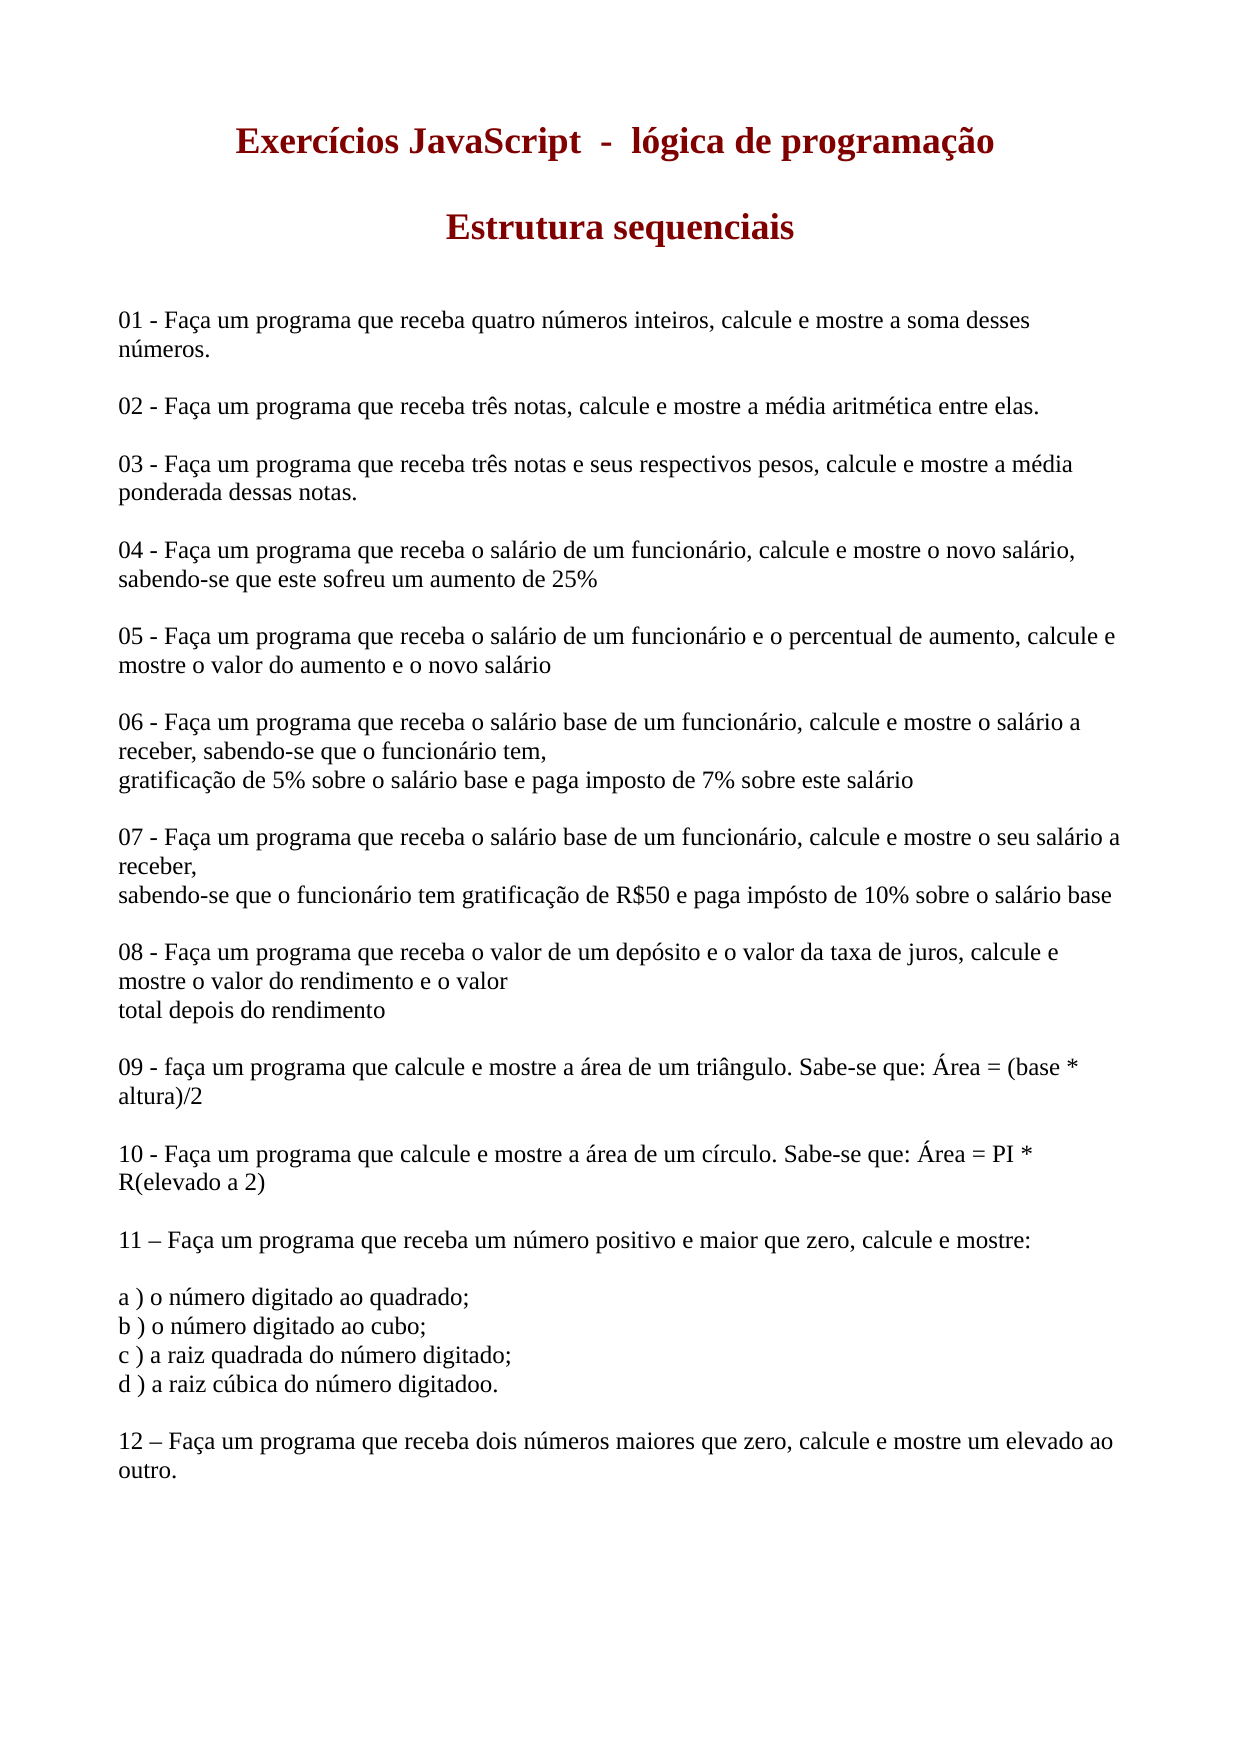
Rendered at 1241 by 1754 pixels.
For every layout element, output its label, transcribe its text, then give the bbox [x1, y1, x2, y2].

text gratificação de 5% sobre o salário base e paga imposto de 7% sobre este salário [118, 765, 1122, 794]
text 04 - Faça um programa que receba o salário de um funcionário, calcule e mostre o novo salário, sabendo-se que este sofreu um aumento de 25% [118, 535, 1122, 592]
text Estrutura sequenciais [118, 204, 1122, 247]
text 02 - Faça um programa que receba três notas, calcule e mostre a média aritmética entre elas. [118, 391, 1122, 420]
text 08 - Faça um programa que receba o valor de um depósito e o valor da taxa de juros, calcule e mostre o valor do rendimento e o valor [118, 937, 1122, 995]
text b ) o número digitado ao cubo; [118, 1311, 1122, 1340]
text 06 - Faça um programa que receba o salário base de um funcionário, calcule e mostre o salário a receber, sabendo-se que o funcionário tem, [118, 707, 1122, 765]
text 07 - Faça um programa que receba o salário base de um funcionário, calcule e mostre o seu salário a receber, [118, 822, 1122, 880]
text 12 – Faça um programa que receba dois números maiores que zero, calcule e mostre um elevado ao outro. [118, 1426, 1122, 1484]
text a ) o número digitado ao quadrado; [118, 1282, 1122, 1311]
text 10 - Faça um programa que calcule e mostre a área de um círculo. Sabe-se que: Área = PI * R(elevado a 2) [118, 1139, 1122, 1196]
text total depois do rendimento [118, 995, 1122, 1024]
text 03 - Faça um programa que receba três notas e seus respectivos pesos, calcule e mostre a média ponderada dessas notas. [118, 449, 1122, 506]
text 01 - Faça um programa que receba quatro números inteiros, calcule e mostre a soma desses números. [118, 305, 1122, 362]
text 05 - Faça um programa que receba o salário de um funcionário e o percentual de aumento, calcule e mostre o valor do aumento e o novo salário [118, 621, 1122, 679]
text c ) a raiz quadrada do número digitado; [118, 1340, 1122, 1369]
text d ) a raiz cúbica do número digitadoo. [118, 1369, 1122, 1397]
text 09 - faça um programa que calcule e mostre a área de um triângulo. Sabe-se que: Área = (base * altura)/2 [118, 1052, 1122, 1110]
text sabendo-se que o funcionário tem gratificação de R$50 e paga impósto de 10% sobre o salário base [118, 880, 1122, 909]
text 11 – Faça um programa que receba um número positivo e maior que zero, calcule e mostre: [118, 1225, 1122, 1254]
text Exercícios JavaScript - lógica de programação [118, 118, 1122, 161]
